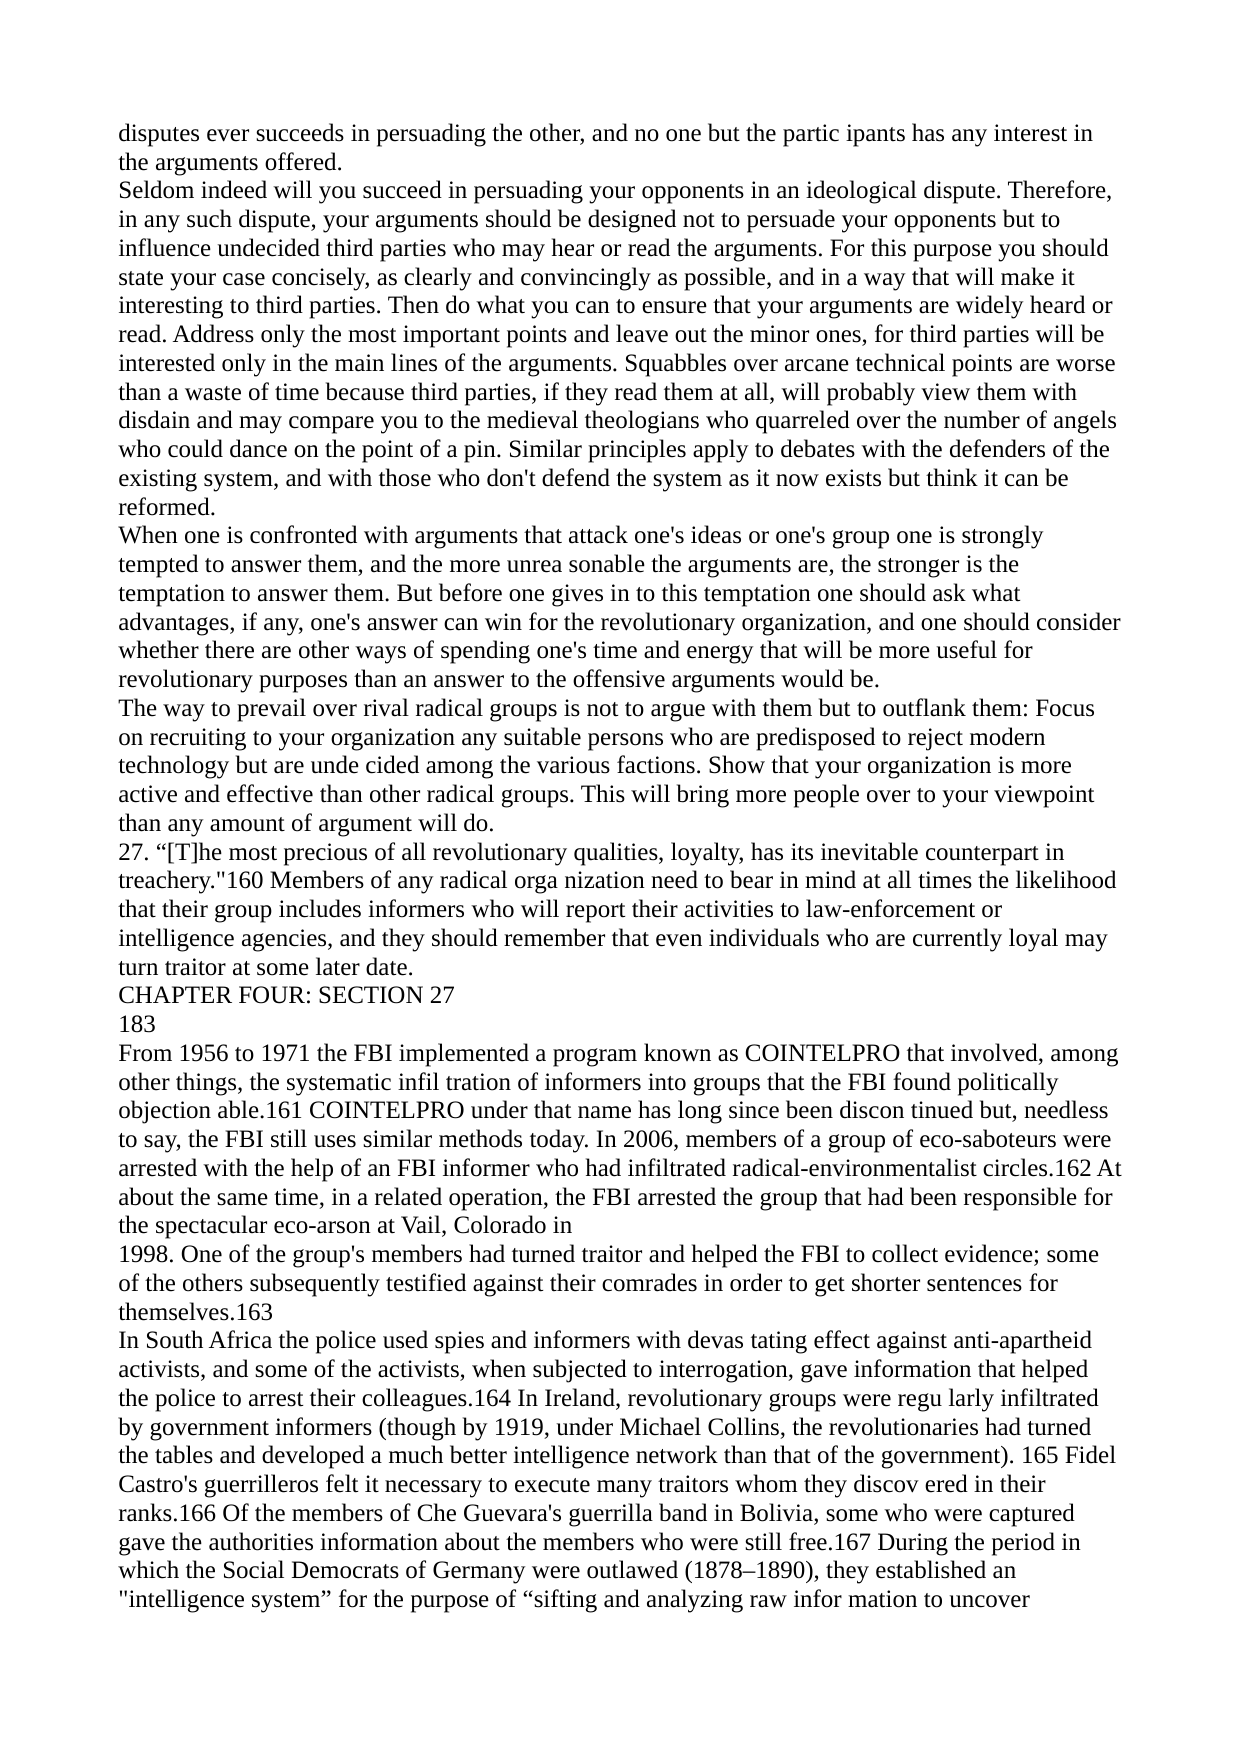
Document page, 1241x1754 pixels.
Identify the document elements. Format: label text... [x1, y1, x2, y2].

text 27. “[T]he most precious of all revolutionary qualities, loyalty, has its inevitable counterpart in treachery."160 Members of any radical orga nization need to bear in mind at all times the likelihood that their group includes informers who will report their activities to law-enforcement or intelligence agencies, and they should remember that even individuals who are currently loyal may turn traitor at some later date. [118, 837, 1122, 981]
text In South Africa the police used spies and informers with devas tating effect against anti-apartheid activists, and some of the activists, when subjected to interrogation, gave information that helped the police to arrest their colleagues.164 In Ireland, revolutionary groups were regu larly infiltrated by government informers (though by 1919, under Michael Collins, the revolutionaries had turned the tables and developed a much better intelligence network than that of the government). 165 Fidel Castro's guerrilleros felt it necessary to execute many traitors whom they discov ered in their ranks.166 Of the members of Che Guevara's guerrilla band in Bolivia, some who were captured gave the authorities information about the members who were still free.167 During the period in which the Social Democrats of Germany were outlawed (1878–1890), they established an "intelligence system” for the purpose of “sifting and analyzing raw infor mation to uncover [118, 1326, 1122, 1613]
text disputes ever succeeds in persuading the other, and no one but the partic ipants has any interest in the arguments offered. [118, 118, 1122, 176]
text 1998. One of the group's members had turned traitor and helped the FBI to collect evidence; some of the others subsequently testified against their comrades in order to get shorter sentences for themselves.163 [118, 1239, 1122, 1326]
text The way to prevail over rival radical groups is not to argue with them but to outflank them: Focus on recruiting to your organization any suitable persons who are predisposed to reject modern technology but are unde cided among the various factions. Show that your organization is more active and effective than other radical groups. This will bring more people over to your viewpoint than any amount of argument will do. [118, 693, 1122, 837]
text CHAPTER FOUR: SECTION 27 [118, 981, 1122, 1009]
text From 1956 to 1971 the FBI implemented a program known as COINTELPRO that involved, among other things, the systematic infil tration of informers into groups that the FBI found politically objection able.161 COINTELPRO under that name has long since been discon tinued but, needless to say, the FBI still uses similar methods today. In 2006, members of a group of eco-saboteurs were arrested with the help of an FBI informer who had infiltrated radical-environmentalist circles.162 At about the same time, in a related operation, the FBI arrested the group that had been responsible for the spectacular eco-arson at Vail, Colorado in [118, 1038, 1122, 1239]
text 183 [118, 1009, 1122, 1038]
text When one is confronted with arguments that attack one's ideas or one's group one is strongly tempted to answer them, and the more unrea sonable the arguments are, the stronger is the temptation to answer them. But before one gives in to this temptation one should ask what advantages, if any, one's answer can win for the revolutionary organization, and one should consider whether there are other ways of spending one's time and energy that will be more useful for revolutionary purposes than an answer to the offensive arguments would be. [118, 521, 1122, 693]
text Seldom indeed will you succeed in persuading your opponents in an ideological dispute. Therefore, in any such dispute, your arguments should be designed not to persuade your opponents but to influence undecided third parties who may hear or read the arguments. For this purpose you should state your case concisely, as clearly and convincingly as possible, and in a way that will make it interesting to third parties. Then do what you can to ensure that your arguments are widely heard or read. Address only the most important points and leave out the minor ones, for third parties will be interested only in the main lines of the arguments. Squabbles over arcane technical points are worse than a waste of time because third parties, if they read them at all, will probably view them with disdain and may compare you to the medieval theologians who quarreled over the number of angels who could dance on the point of a pin. Similar principles apply to debates with the defenders of the existing system, and with those who don't defend the system as it now exists but think it can be reformed. [118, 176, 1122, 521]
